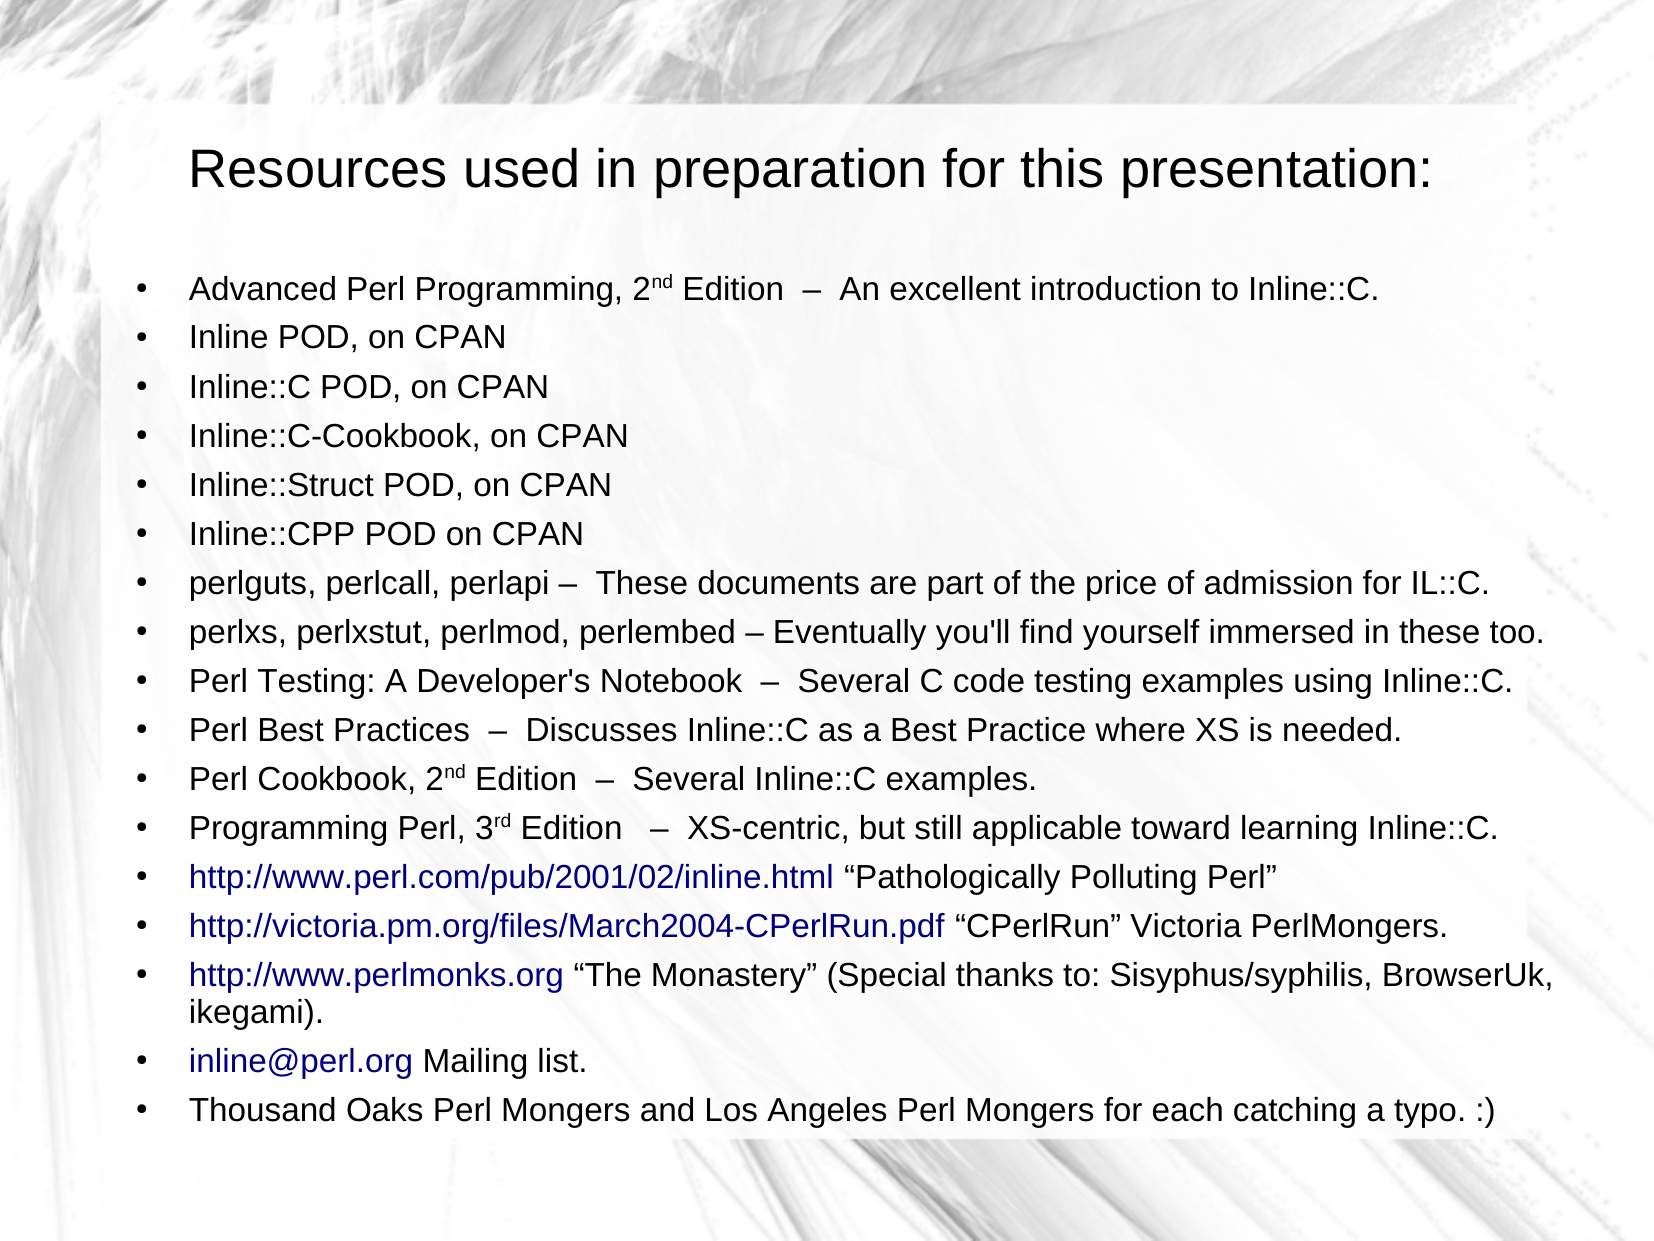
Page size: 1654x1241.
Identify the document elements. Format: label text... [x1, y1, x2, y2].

picture [0, 0, 1654, 1241]
list Advanced Perl Programming, 2nd Edition – An excellent introduction to Inline::C. Inline POD, on CPAN Inline::C POD, on CPAN Inline::C-Cookbook, on CPAN Inline::Struct POD, on CPAN Inline::CPP POD on CPAN perlguts, perlcall, perlapi – These documents are part of the price of admission for IL::C. perlxs, perlxstut, perlmod, perlembed – Eventually you'll find yourself immersed in these too. Perl Testing: A Developer's Notebook – Several C code testing examples using Inline::C. Perl Best Practices – Discusses Inline::C as a Best Practice where XS is needed. Perl Cookbook, 2nd Edition – Several Inline::C examples. Programming Perl, 3rd Edition – XS-centric, but still applicable toward learning Inline::C. http://www.perl.com/pub/2001/02/inline.html “Pathologically Polluting Perl” http://victoria.pm.org/files/March2004-CPerlRun.pdf “CPerlRun” Victoria PerlMongers. http://www.perlmonks.org “The Monastery” (Special thanks to: Sisyphus/syphilis, BrowserUk, ikegami). inline@perl.org Mailing list. Thousand Oaks Perl Mongers and Los Angeles Perl Mongers for each catching a typo. :) [118, 270, 1571, 1163]
title Resources used in preparation for this presentation: [118, 112, 1506, 226]
